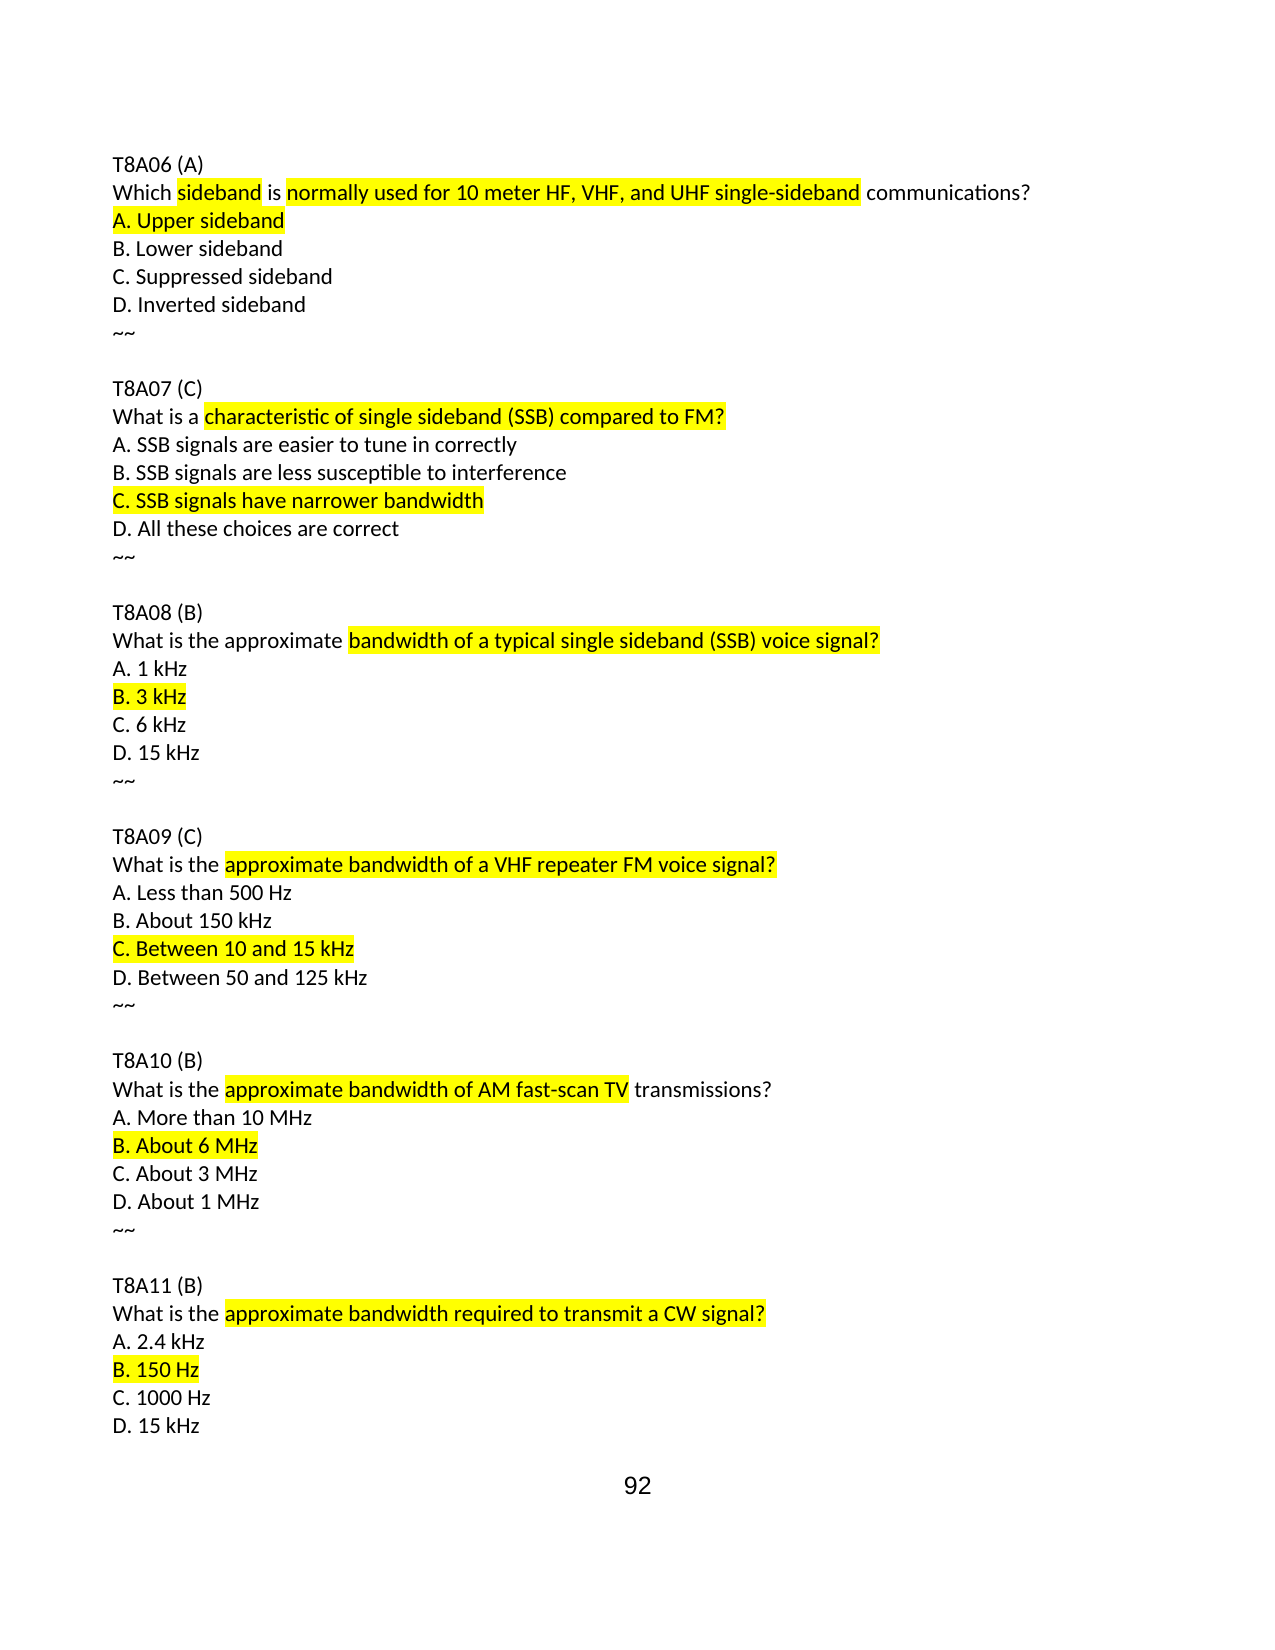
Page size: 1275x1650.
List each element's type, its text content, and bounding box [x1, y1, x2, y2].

text B. About 6 MHz [112, 1131, 1162, 1159]
text D. Between 50 and 125 kHz [112, 963, 1162, 991]
text C. SSB signals have narrower bandwidth [112, 486, 1162, 514]
text B. SSB signals are less susceptible to interference [112, 458, 1162, 486]
text B. 150 Hz [112, 1355, 1162, 1383]
text A. 1 kHz [112, 654, 1162, 682]
text D. All these choices are correct [112, 514, 1162, 542]
text A. Upper sideband [112, 206, 1162, 234]
text T8A10 (B) [112, 1047, 1162, 1075]
text Which sideband is normally used for 10 meter HF, VHF, and UHF single-sideband communications? [112, 178, 1162, 206]
text ~~ [112, 991, 1162, 1019]
text T8A06 (A) [112, 150, 1162, 178]
text ~~ [112, 542, 1162, 570]
text C. Between 10 and 15 kHz [112, 934, 1162, 963]
text What is the approximate bandwidth required to transmit a CW signal? [112, 1299, 1162, 1327]
text B. Lower sideband [112, 234, 1162, 262]
text What is a characteristic of single sideband (SSB) compared to FM? [112, 402, 1162, 430]
text C. About 3 MHz [112, 1159, 1162, 1187]
text B. About 150 kHz [112, 907, 1162, 934]
text A. SSB signals are easier to tune in correctly [112, 430, 1162, 458]
text T8A07 (C) [112, 374, 1162, 402]
text D. 15 kHz [112, 738, 1162, 766]
text B. 3 kHz [112, 682, 1162, 710]
text D. 15 kHz [112, 1411, 1162, 1439]
text What is the approximate bandwidth of AM fast-scan TV transmissions? [112, 1075, 1162, 1103]
text T8A11 (B) [112, 1271, 1162, 1299]
text C. 6 kHz [112, 710, 1162, 738]
text A. 2.4 kHz [112, 1327, 1162, 1355]
text What is the approximate bandwidth of a typical single sideband (SSB) voice signal? [112, 626, 1162, 654]
text C. 1000 Hz [112, 1383, 1162, 1411]
text D. About 1 MHz [112, 1187, 1162, 1215]
text D. Inverted sideband [112, 290, 1162, 318]
text What is the approximate bandwidth of a VHF repeater FM voice signal? [112, 851, 1162, 878]
text ~~ [112, 318, 1162, 346]
text T8A08 (B) [112, 598, 1162, 626]
text C. Suppressed sideband [112, 262, 1162, 290]
text A. Less than 500 Hz [112, 878, 1162, 907]
text A. More than 10 MHz [112, 1103, 1162, 1131]
text T8A09 (C) [112, 822, 1162, 851]
text ~~ [112, 766, 1162, 794]
text ~~ [112, 1215, 1162, 1243]
